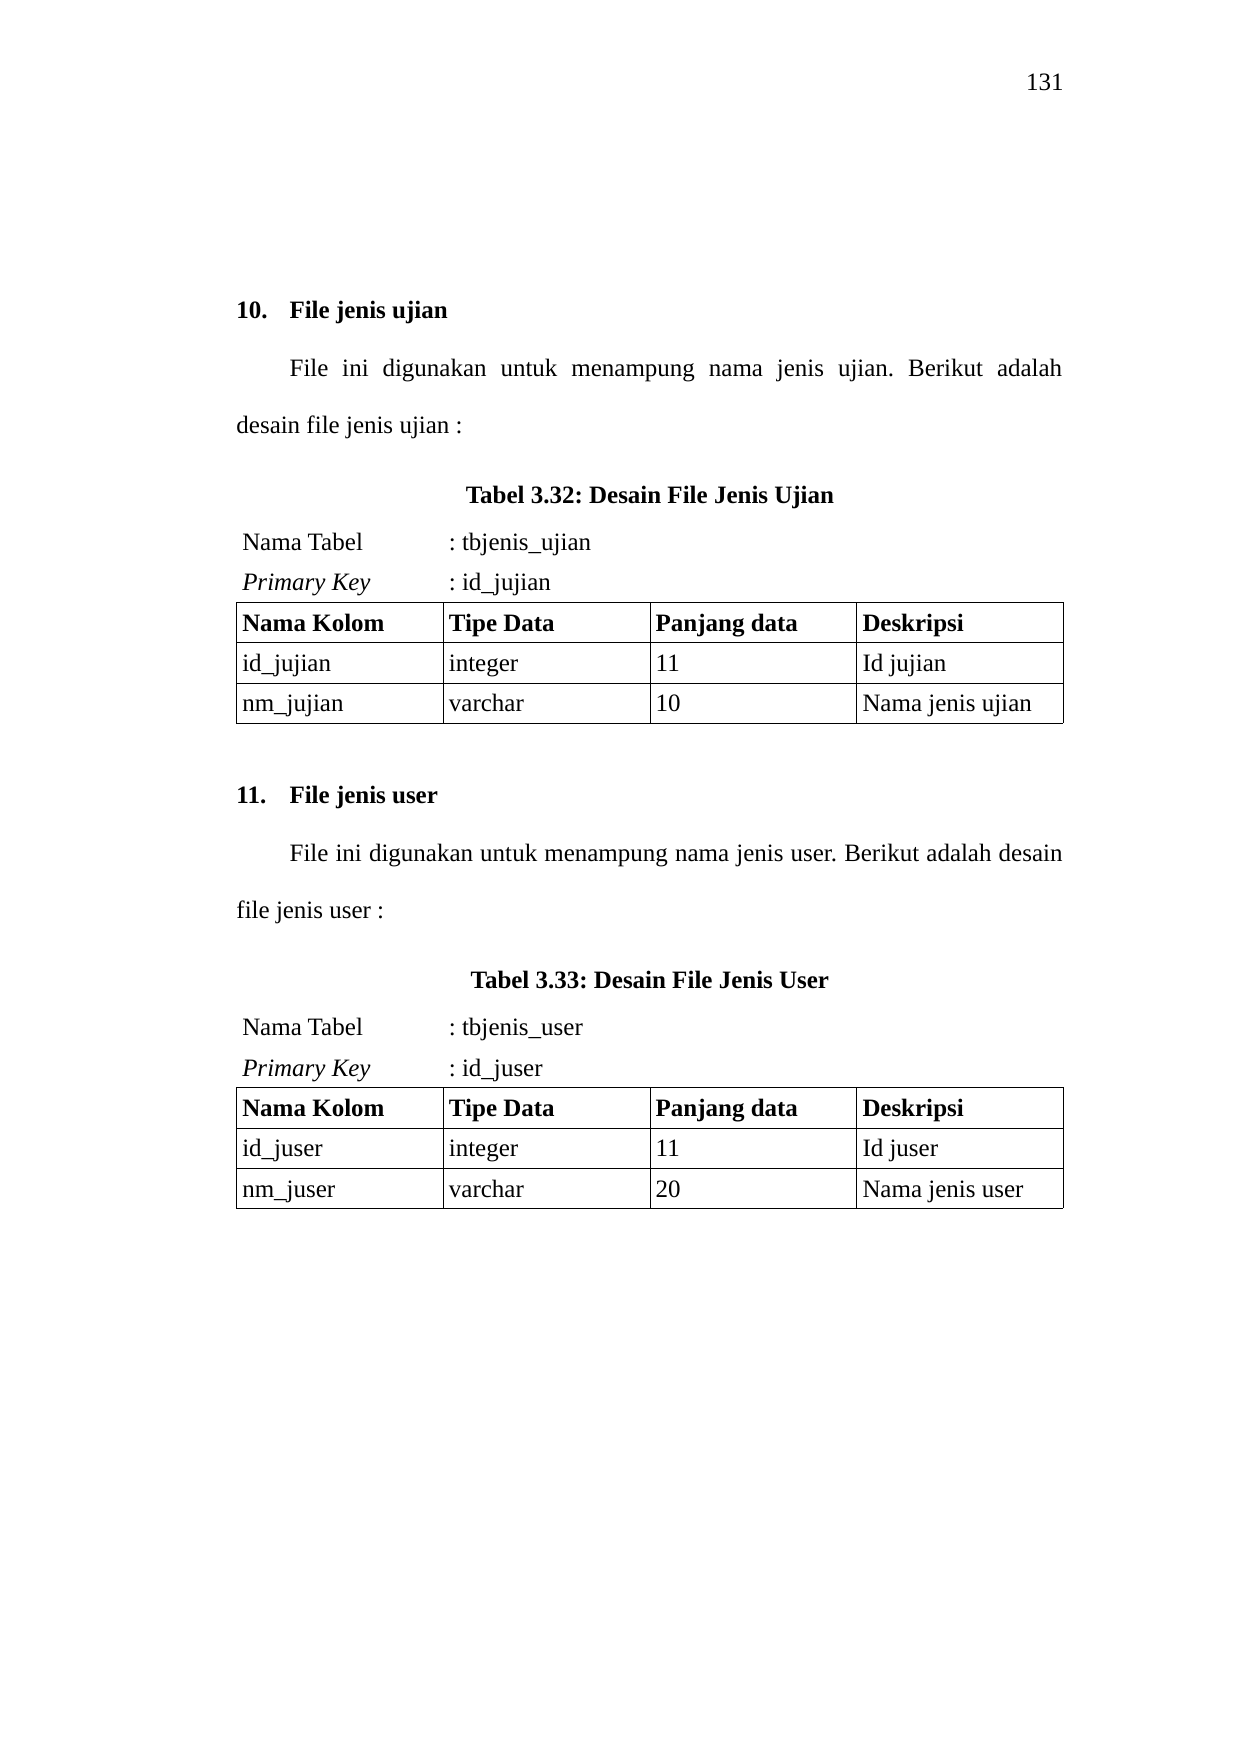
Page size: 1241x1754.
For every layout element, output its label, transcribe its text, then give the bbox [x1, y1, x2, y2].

table_cell varchar [444, 1169, 650, 1208]
table_cell integer [444, 1129, 650, 1168]
table_cell id_juser [237, 1129, 443, 1168]
text File ini digunakan untuk menampung nama jenis user. Berikut adalah desain file jenis user : [236, 838, 1063, 924]
table_cell Tipe Data [444, 603, 650, 642]
table_header Nama Tabel [236, 1007, 443, 1047]
table_header Nama Tabel [236, 522, 443, 562]
table_header : tbjenis_user [443, 1007, 1063, 1047]
table_cell Nama Kolom [237, 1088, 443, 1127]
table_cell 20 [651, 1169, 856, 1208]
table_cell Primary Key [236, 1047, 443, 1087]
table_cell : id_jujian [443, 562, 1063, 602]
table_cell 10 [651, 684, 856, 723]
table_cell 11 [651, 1129, 856, 1168]
table_header : tbjenis_ujian [443, 522, 1063, 562]
table_cell Panjang data [651, 1088, 856, 1127]
table_cell Deskripsi [857, 1088, 1063, 1127]
table_cell Primary Key [236, 562, 443, 602]
table_cell Nama jenis user [857, 1169, 1063, 1208]
table_cell varchar [444, 684, 650, 723]
table_cell Nama jenis ujian [857, 684, 1063, 723]
text File ini digunakan untuk menampung nama jenis ujian. Berikut adalah desain file jenis ujian : [236, 353, 1063, 439]
table_cell Nama Kolom [237, 603, 443, 642]
table_cell id_jujian [237, 643, 443, 683]
text Tabel 3.33: Desain File Jenis User [236, 966, 1063, 994]
table_cell integer [444, 643, 650, 683]
table_cell Panjang data [651, 603, 856, 642]
table_cell Id juser [857, 1129, 1063, 1168]
list File jenis user [236, 781, 1063, 809]
table_cell Id jujian [857, 643, 1063, 683]
table_cell : id_juser [443, 1047, 1063, 1087]
table_cell nm_juser [237, 1169, 443, 1208]
table_cell nm_jujian [237, 684, 443, 723]
table_cell Deskripsi [857, 603, 1063, 642]
table_cell Tipe Data [444, 1088, 650, 1127]
list File jenis ujian [236, 295, 1063, 324]
text Tabel 3.32: Desain File Jenis Ujian [236, 480, 1063, 509]
table_cell 11 [651, 643, 856, 683]
